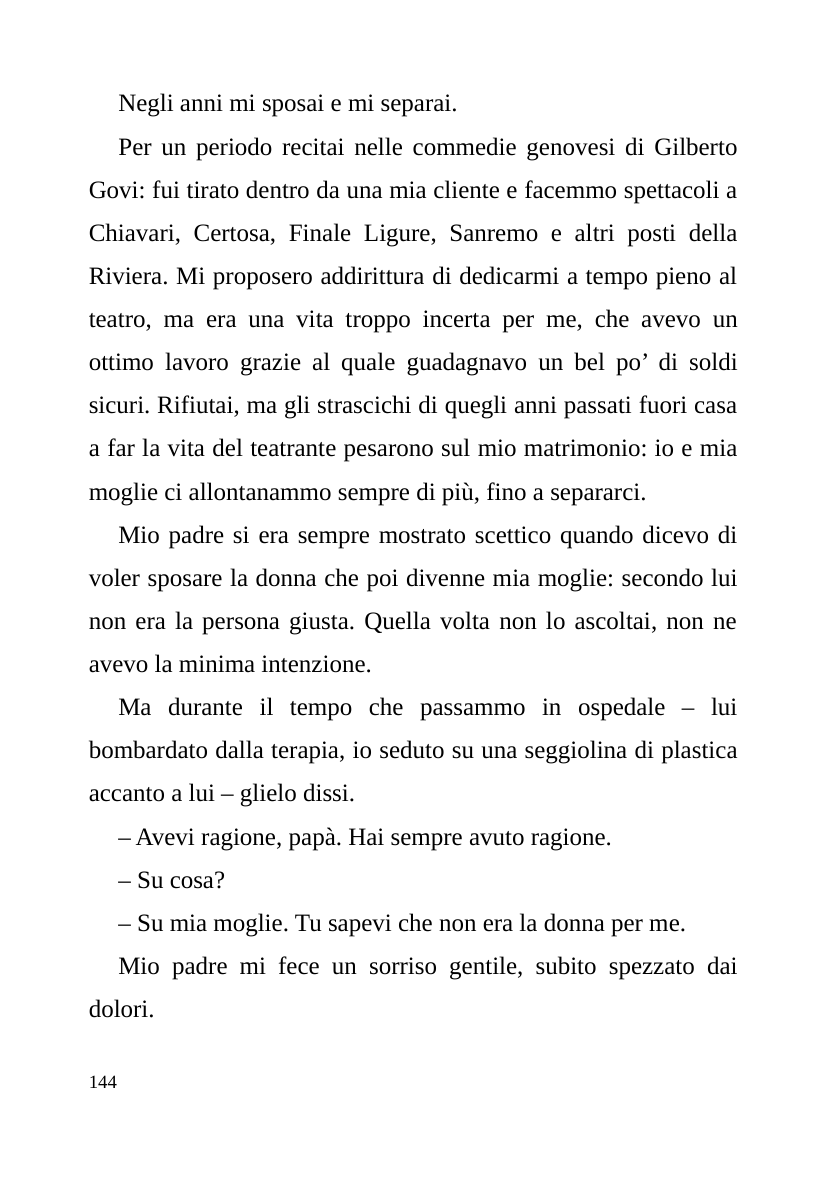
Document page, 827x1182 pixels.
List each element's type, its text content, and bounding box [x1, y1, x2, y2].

text – Su cosa? [88, 865, 738, 893]
text – Su mia moglie. Tu sapevi che non era la donna per me. [88, 908, 738, 937]
text Mio padre mi fece un sorriso gentile, subito spezzato dai dolori. [88, 951, 738, 1023]
text Ma durante il tempo che passammo in ospedale – lui bombardato dalla terapia, io seduto su una seggiolina di plastica accanto a lui – glielo dissi. [88, 692, 738, 807]
text Per un periodo recitai nelle commedie genovesi di Gilberto Govi: fui tirato dentro da una mia cliente e facemmo spettacoli a Chiavari, Certosa, Finale Ligure, Sanremo e altri posti della Riviera. Mi proposero addirittura di dedicarmi a tempo pieno al teatro, ma era una vita troppo incerta per me, che avevo un ottimo lavoro grazie al quale guadagnavo un bel po’ di soldi sicuri. Rifiutai, ma gli strascichi di quegli anni passati fuori casa a far la vita del teatrante pesarono sul mio matrimonio: io e mia moglie ci allontanammo sempre di più, fino a separarci. [88, 132, 738, 505]
text – Avevi ragione, papà. Hai sempre avuto ragione. [88, 822, 738, 850]
text Mio padre si era sempre mostrato scettico quando dicevo di voler sposare la donna che poi divenne mia moglie: secondo lui non era la persona giusta. Quella volta non lo ascoltai, non ne avevo la minima intenzione. [88, 520, 738, 678]
text Negli anni mi sposai e mi separai. [88, 88, 738, 117]
